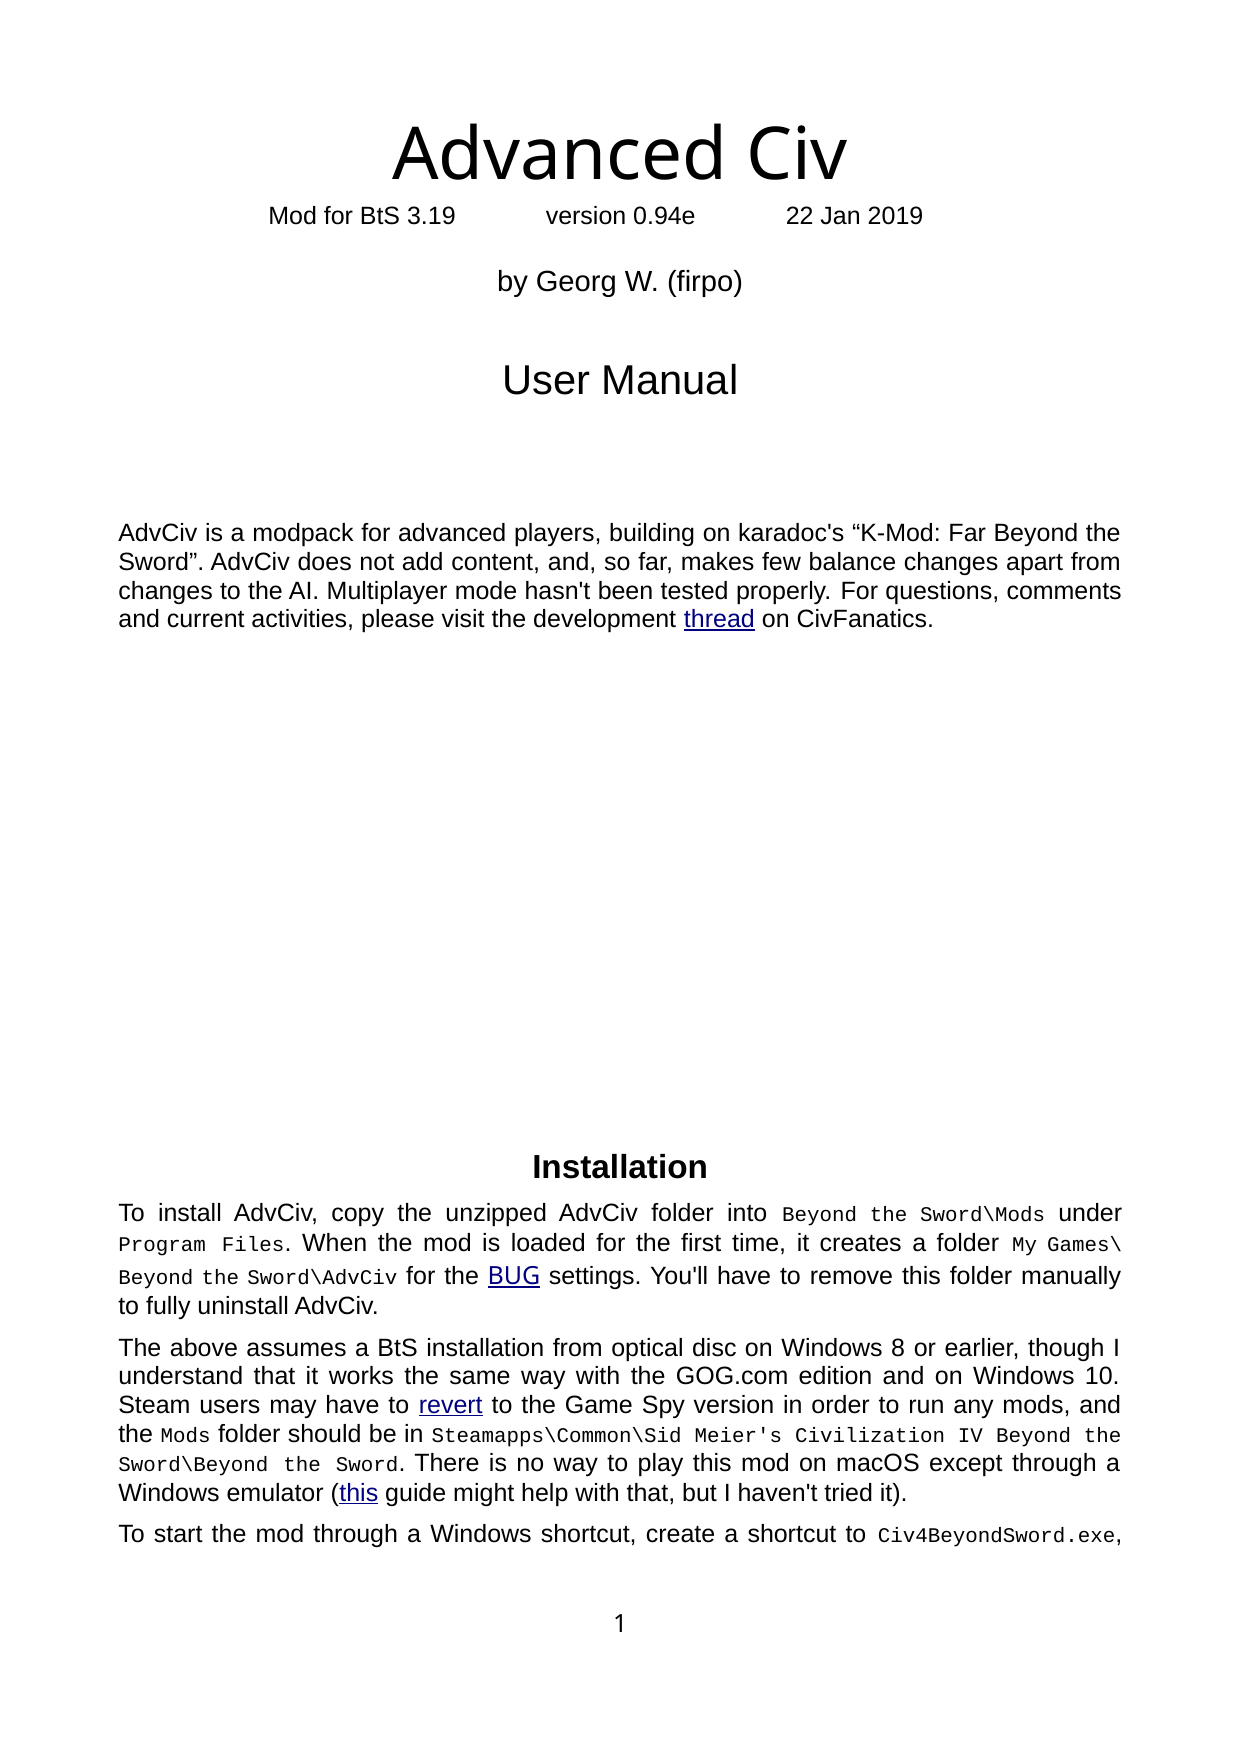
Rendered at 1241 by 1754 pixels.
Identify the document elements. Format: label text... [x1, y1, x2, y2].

text To start the mod through a Windows shortcut, create a shortcut to Civ4BeyondSword.exe, [118, 1519, 1122, 1549]
text AdvCiv is a modpack for advanced players, building on karadoc's “K-Mod: Far Beyond the Sword”. AdvCiv does not add content, and, so far, makes few balance changes apart from changes to the AI. Multiplayer mode hasn't been tested properly. For questions, comments and current activities, please visit the development thread on CivFanatics. [118, 518, 1122, 633]
subtitle Installation [118, 1147, 1122, 1185]
text Advanced Civ [118, 118, 1122, 195]
text To install AdvCiv, copy the unzipped AdvCiv folder into Beyond the Sword\Mods under Program Files. When the mod is loaded for the first time, it creates a folder My Games\Beyond the Sword\AdvCiv for the BUG settings. You'll have to remove this folder manually to fully uninstall AdvCiv. [118, 1198, 1122, 1320]
text The above assumes a BtS installation from optical disc on Windows 8 or earlier, though I understand that it works the same way with the GOG.com edition and on Windows 10. Steam users may have to revert to the Game Spy version in order to run any mods, and the Mods folder should be in Steamapps\Common\Sid Meier's Civilization IV Beyond the Sword\Beyond the Sword. There is no way to play this mod on macOS except through a Windows emulator (this guide might help with that, but I haven't tried it). [118, 1332, 1122, 1507]
text User Manual [118, 355, 1122, 403]
text Mod for BtS 3.19 version 0.94e 22 Jan 2019 [118, 201, 1122, 229]
text by Georg W. (firpo) [118, 264, 1122, 298]
